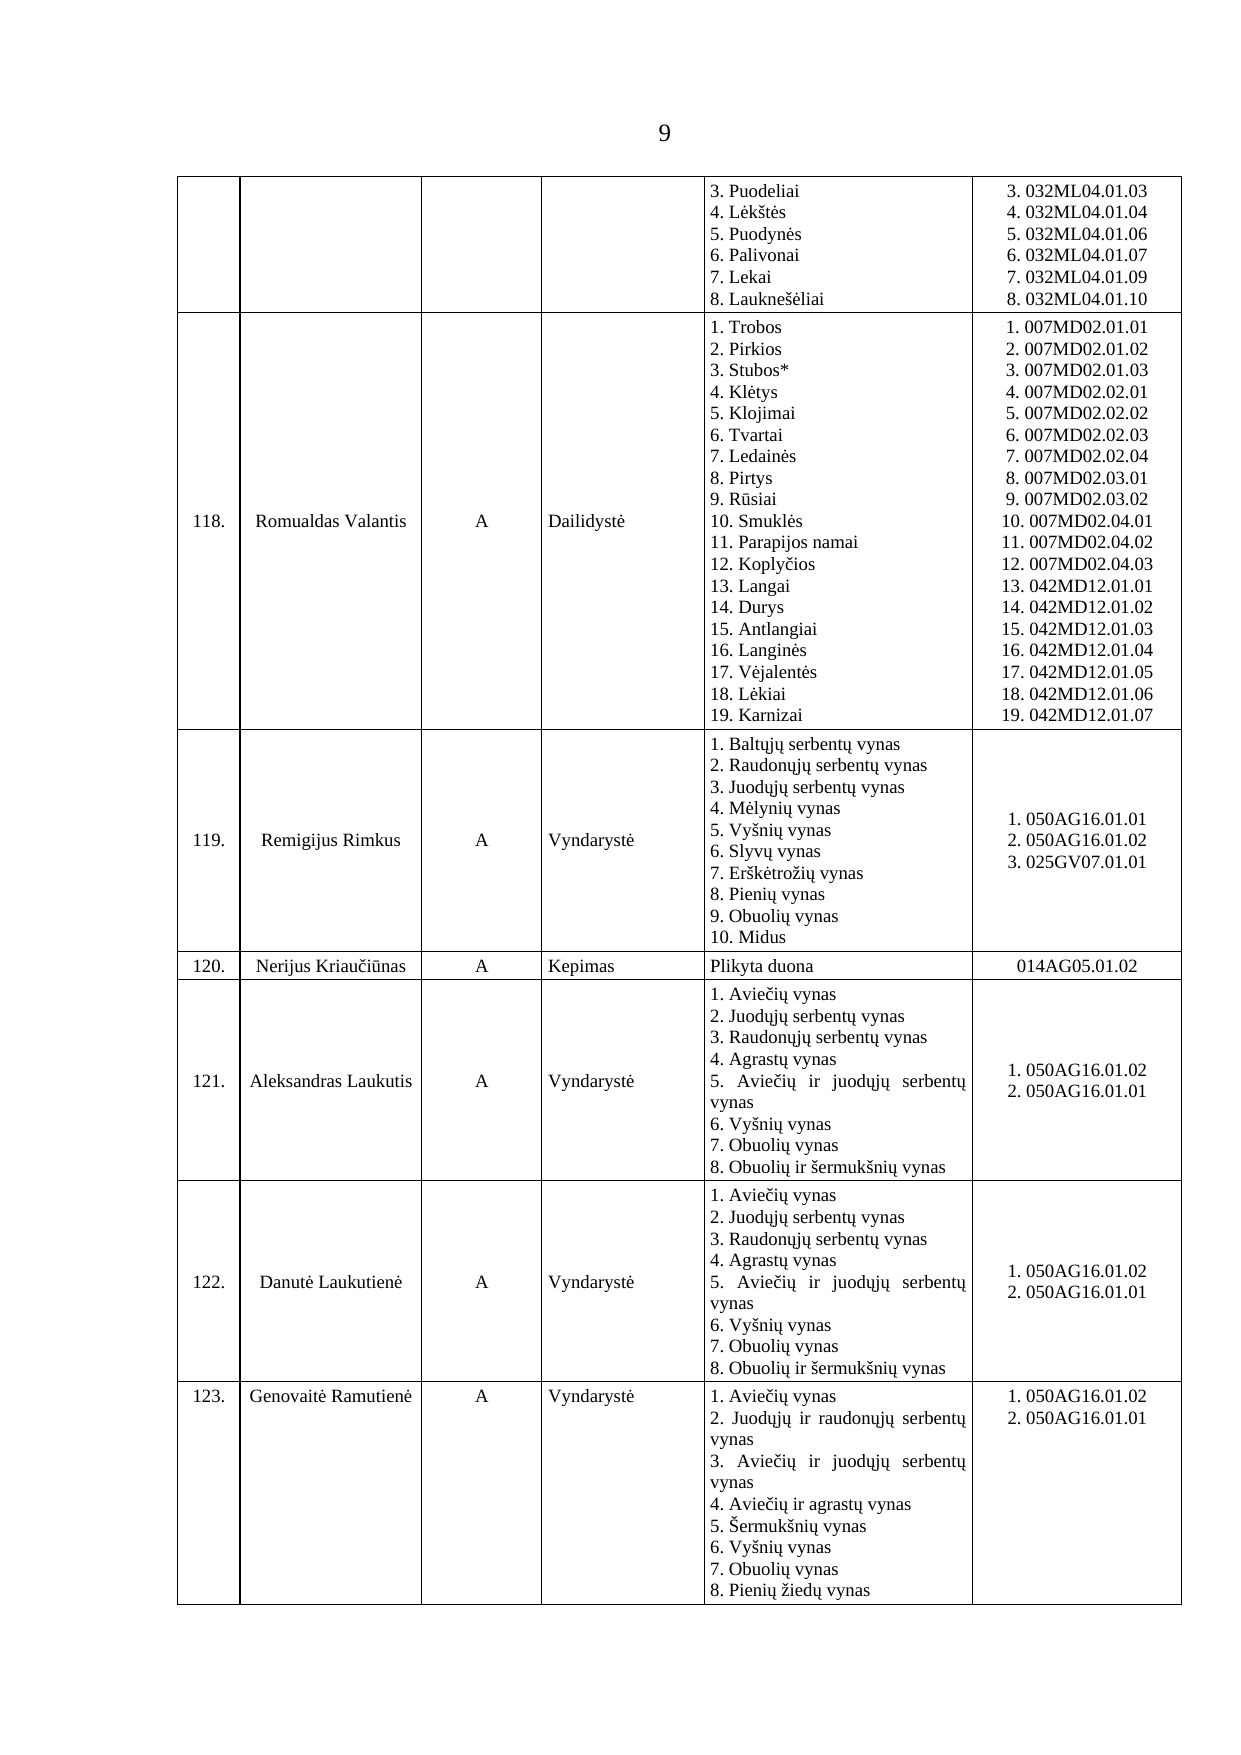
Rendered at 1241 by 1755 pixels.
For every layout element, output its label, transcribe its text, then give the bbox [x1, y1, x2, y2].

table_cell Dailidystė [542, 313, 704, 728]
table_cell 3. 032ML04.01.03 4. 032ML04.01.04 5. 032ML04.01.06 6. 032ML04.01.07 7. 032ML04.01.09 8. 032ML04.01.10 [973, 177, 1181, 312]
table_cell Vyndarystė [542, 980, 704, 1180]
table_cell [241, 177, 421, 312]
table_cell [542, 177, 704, 312]
table_cell 014AG05.01.02 [973, 952, 1181, 979]
table_cell Vyndarystė [542, 1181, 704, 1381]
table_cell 118. [178, 313, 239, 728]
table_cell Romualdas Valantis [241, 313, 421, 728]
table_cell 1. Aviečių vynas 2. Juodųjų serbentų vynas 3. Raudonųjų serbentų vynas 4. Agrastų vynas 5. Aviečių ir juodųjų serbentų vynas 6. Vyšnių vynas 7. Obuolių vynas 8. Obuolių ir šermukšnių vynas [705, 980, 972, 1180]
table_cell Nerijus Kriaučiūnas [241, 952, 421, 979]
table_cell Vyndarystė [542, 730, 704, 951]
table_cell A [422, 952, 541, 979]
table_cell 1. 050AG16.01.02 2. 050AG16.01.01 [973, 1382, 1181, 1604]
table_cell Plikyta duona [705, 952, 972, 979]
table_cell Genovaitė Ramutienė [241, 1382, 421, 1604]
table_cell 1. Baltųjų serbentų vynas 2. Raudonųjų serbentų vynas 3. Juodųjų serbentų vynas 4. Mėlynių vynas 5. Vyšnių vynas 6. Slyvų vynas 7. Erškėtrožių vynas 8. Pienių vynas 9. Obuolių vynas 10. Midus [705, 730, 972, 951]
table_cell 121. [178, 980, 239, 1180]
table_cell A [422, 313, 541, 728]
table_cell 1. Trobos 2. Pirkios 3. Stubos* 4. Klėtys 5. Klojimai 6. Tvartai 7. Ledainės 8. Pirtys 9. Rūsiai 10. Smuklės 11. Parapijos namai 12. Koplyčios 13. Langai 14. Durys 15. Antlangiai 16. Langinės 17. Vėjalentės 18. Lėkiai 19. Karnizai [705, 313, 972, 728]
table_cell 1. 007MD02.01.01 2. 007MD02.01.02 3. 007MD02.01.03 4. 007MD02.02.01 5. 007MD02.02.02 6. 007MD02.02.03 7. 007MD02.02.04 8. 007MD02.03.01 9. 007MD02.03.02 10. 007MD02.04.01 11. 007MD02.04.02 12. 007MD02.04.03 13. 042MD12.01.01 14. 042MD12.01.02 15. 042MD12.01.03 16. 042MD12.01.04 17. 042MD12.01.05 18. 042MD12.01.06 19. 042MD12.01.07 [973, 313, 1181, 728]
table_cell 123. [178, 1382, 239, 1604]
table_cell A [422, 730, 541, 951]
table_cell Kepimas [542, 952, 704, 979]
table_cell 1. 050AG16.01.02 2. 050AG16.01.01 [973, 980, 1181, 1180]
table_cell Remigijus Rimkus [241, 730, 421, 951]
table_cell 120. [178, 952, 239, 979]
table_cell 122. [178, 1181, 239, 1381]
table_cell 1. Aviečių vynas 2. Juodųjų ir raudonųjų serbentų vynas 3. Aviečių ir juodųjų serbentų vynas 4. Aviečių ir agrastų vynas 5. Šermukšnių vynas 6. Vyšnių vynas 7. Obuolių vynas 8. Pienių žiedų vynas [705, 1382, 972, 1604]
table_cell 1. 050AG16.01.02 2. 050AG16.01.01 [973, 1181, 1181, 1381]
table_cell Aleksandras Laukutis [241, 980, 421, 1180]
table_cell 1. Aviečių vynas 2. Juodųjų serbentų vynas 3. Raudonųjų serbentų vynas 4. Agrastų vynas 5. Aviečių ir juodųjų serbentų vynas 6. Vyšnių vynas 7. Obuolių vynas 8. Obuolių ir šermukšnių vynas [705, 1181, 972, 1381]
table_cell Danutė Laukutienė [241, 1181, 421, 1381]
table_cell 3. Puodeliai 4. Lėkštės 5. Puodynės 6. Palivonai 7. Lekai 8. Lauknešėliai [705, 177, 972, 312]
table_cell 1. 050AG16.01.01 2. 050AG16.01.02 3. 025GV07.01.01 [973, 730, 1181, 951]
table_cell A [422, 1181, 541, 1381]
table_cell Vyndarystė [542, 1382, 704, 1604]
table_cell A [422, 980, 541, 1180]
table_cell [422, 177, 541, 312]
table_cell 119. [178, 730, 239, 951]
table_cell A [422, 1382, 541, 1604]
table_cell [178, 177, 239, 312]
